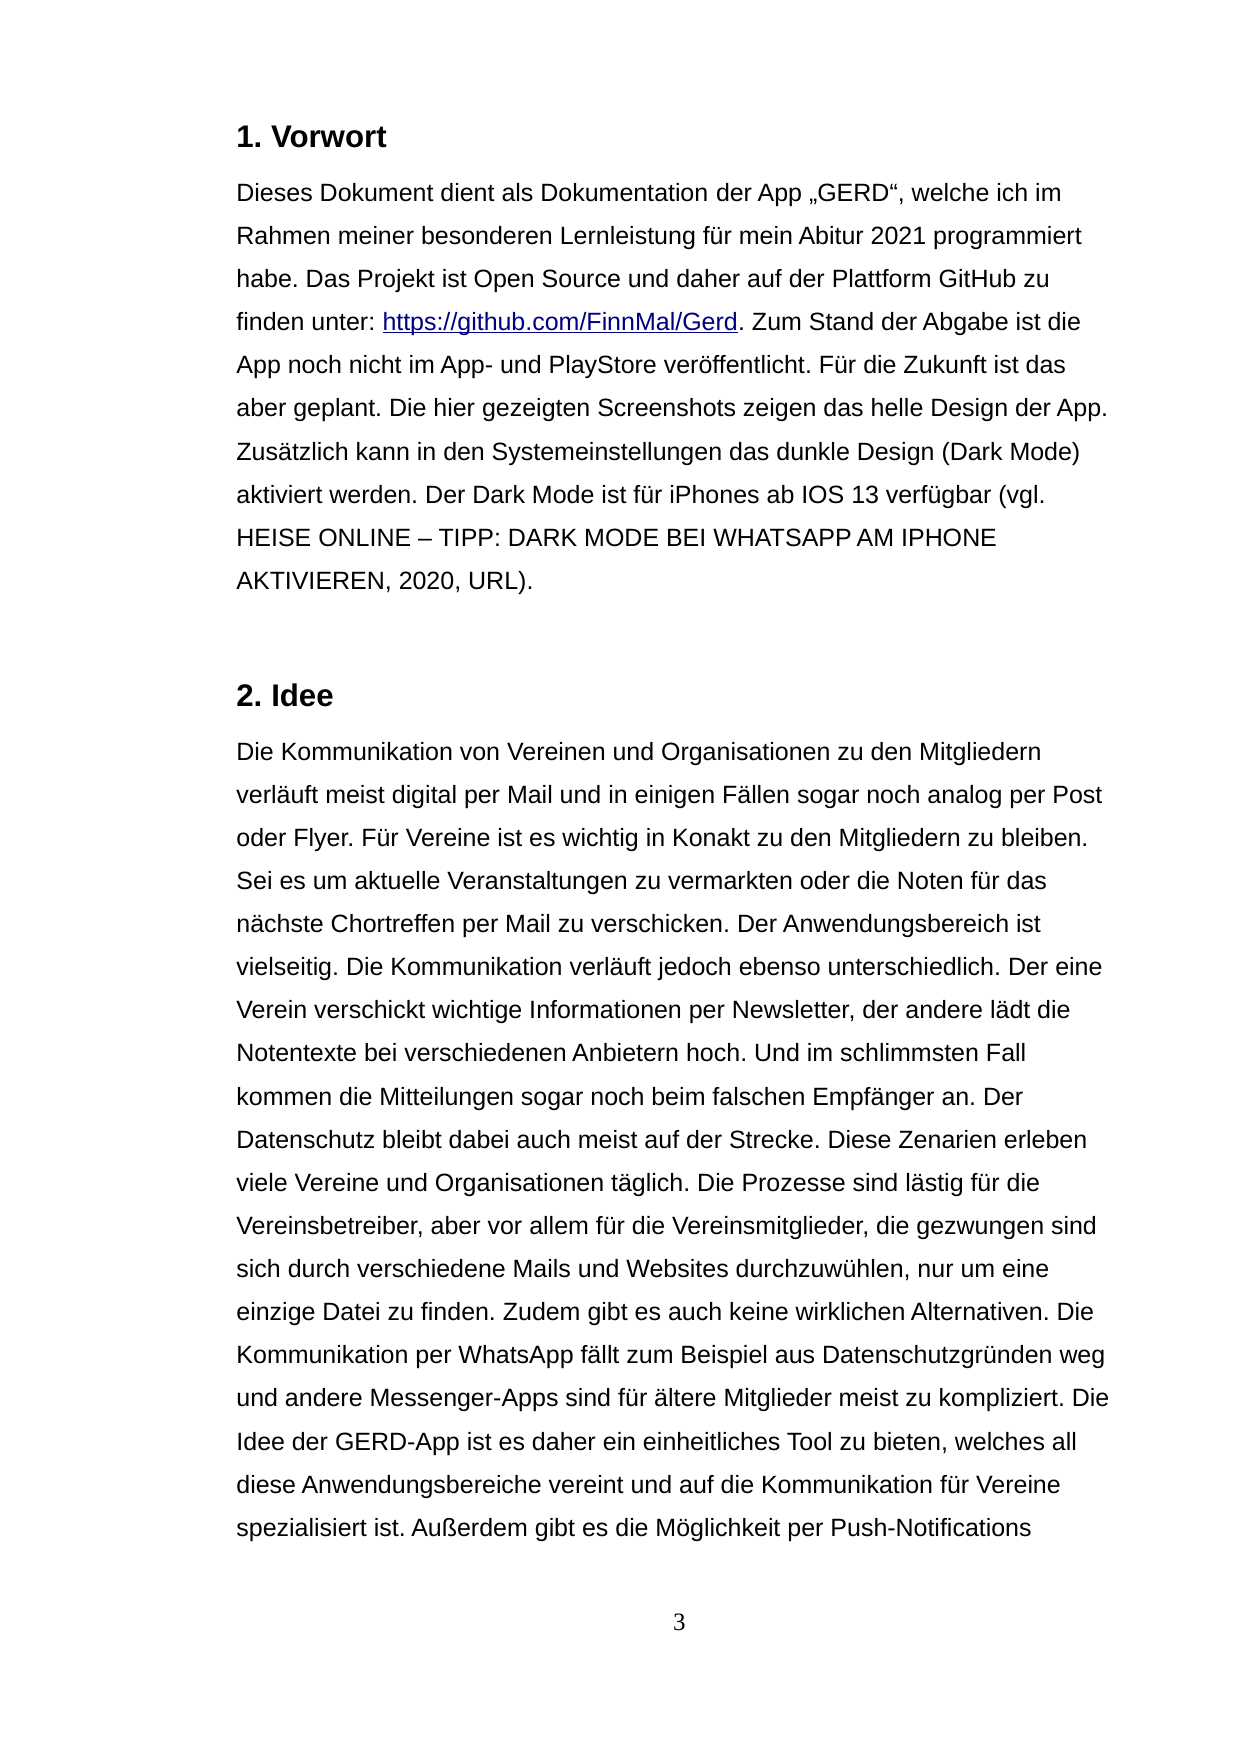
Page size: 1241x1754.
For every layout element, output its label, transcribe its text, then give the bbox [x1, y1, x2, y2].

subtitle 1. Vorwort [236, 118, 1122, 154]
text Dieses Dokument dient als Dokumentation der App „GERD“, welche ich im Rahmen meiner besonderen Lernleistung für mein Abitur 2021 programmiert habe. Das Projekt ist Open Source und daher auf der Plattform GitHub zu finden unter: https://github.com/FinnMal/Gerd. Zum Stand der Abgabe ist die App noch nicht im App- und PlayStore veröffentlicht. Für die Zukunft ist das aber geplant. Die hier gezeigten Screenshots zeigen das helle Design der App. Zusätzlich kann in den Systemeinstellungen das dunkle Design (Dark Mode) aktiviert werden. Der Dark Mode ist für iPhones ab IOS 13 verfügbar (vgl. HEISE ONLINE – TIPP: DARK MODE BEI WHATSAPP AM IPHONE AKTIVIEREN, 2020, URL). [236, 178, 1122, 594]
subtitle 2. Idee [236, 677, 1122, 713]
text Die Kommunikation von Vereinen und Organisationen zu den Mitgliedern verläuft meist digital per Mail und in einigen Fällen sogar noch analog per Post oder Flyer. Für Vereine ist es wichtig in Konakt zu den Mitgliedern zu bleiben. Sei es um aktuelle Veranstaltungen zu vermarkten oder die Noten für das nächste Chortreffen per Mail zu verschicken. Der Anwendungsbereich ist vielseitig. Die Kommunikation verläuft jedoch ebenso unterschiedlich. Der eine Verein verschickt wichtige Informationen per Newsletter, der andere lädt die Notentexte bei verschiedenen Anbietern hoch. Und im schlimmsten Fall kommen die Mitteilungen sogar noch beim falschen Empfänger an. Der Datenschutz bleibt dabei auch meist auf der Strecke. Diese Zenarien erleben viele Vereine und Organisationen täglich. Die Prozesse sind lästig für die Vereinsbetreiber, aber vor allem für die Vereinsmitglieder, die gezwungen sind sich durch verschiedene Mails und Websites durchzuwühlen, nur um eine einzige Datei zu finden. Zudem gibt es auch keine wirklichen Alternativen. Die Kommunikation per WhatsApp fällt zum Beispiel aus Datenschutzgründen weg und andere Messenger-Apps sind für ältere Mitglieder meist zu kompliziert. Die Idee der GERD-App ist es daher ein einheitliches Tool zu bieten, welches all diese Anwendungsbereiche vereint und auf die Kommunikation für Vereine spezialisiert ist. Außerdem gibt es die Möglichkeit per Push-Notifications [236, 736, 1122, 1541]
